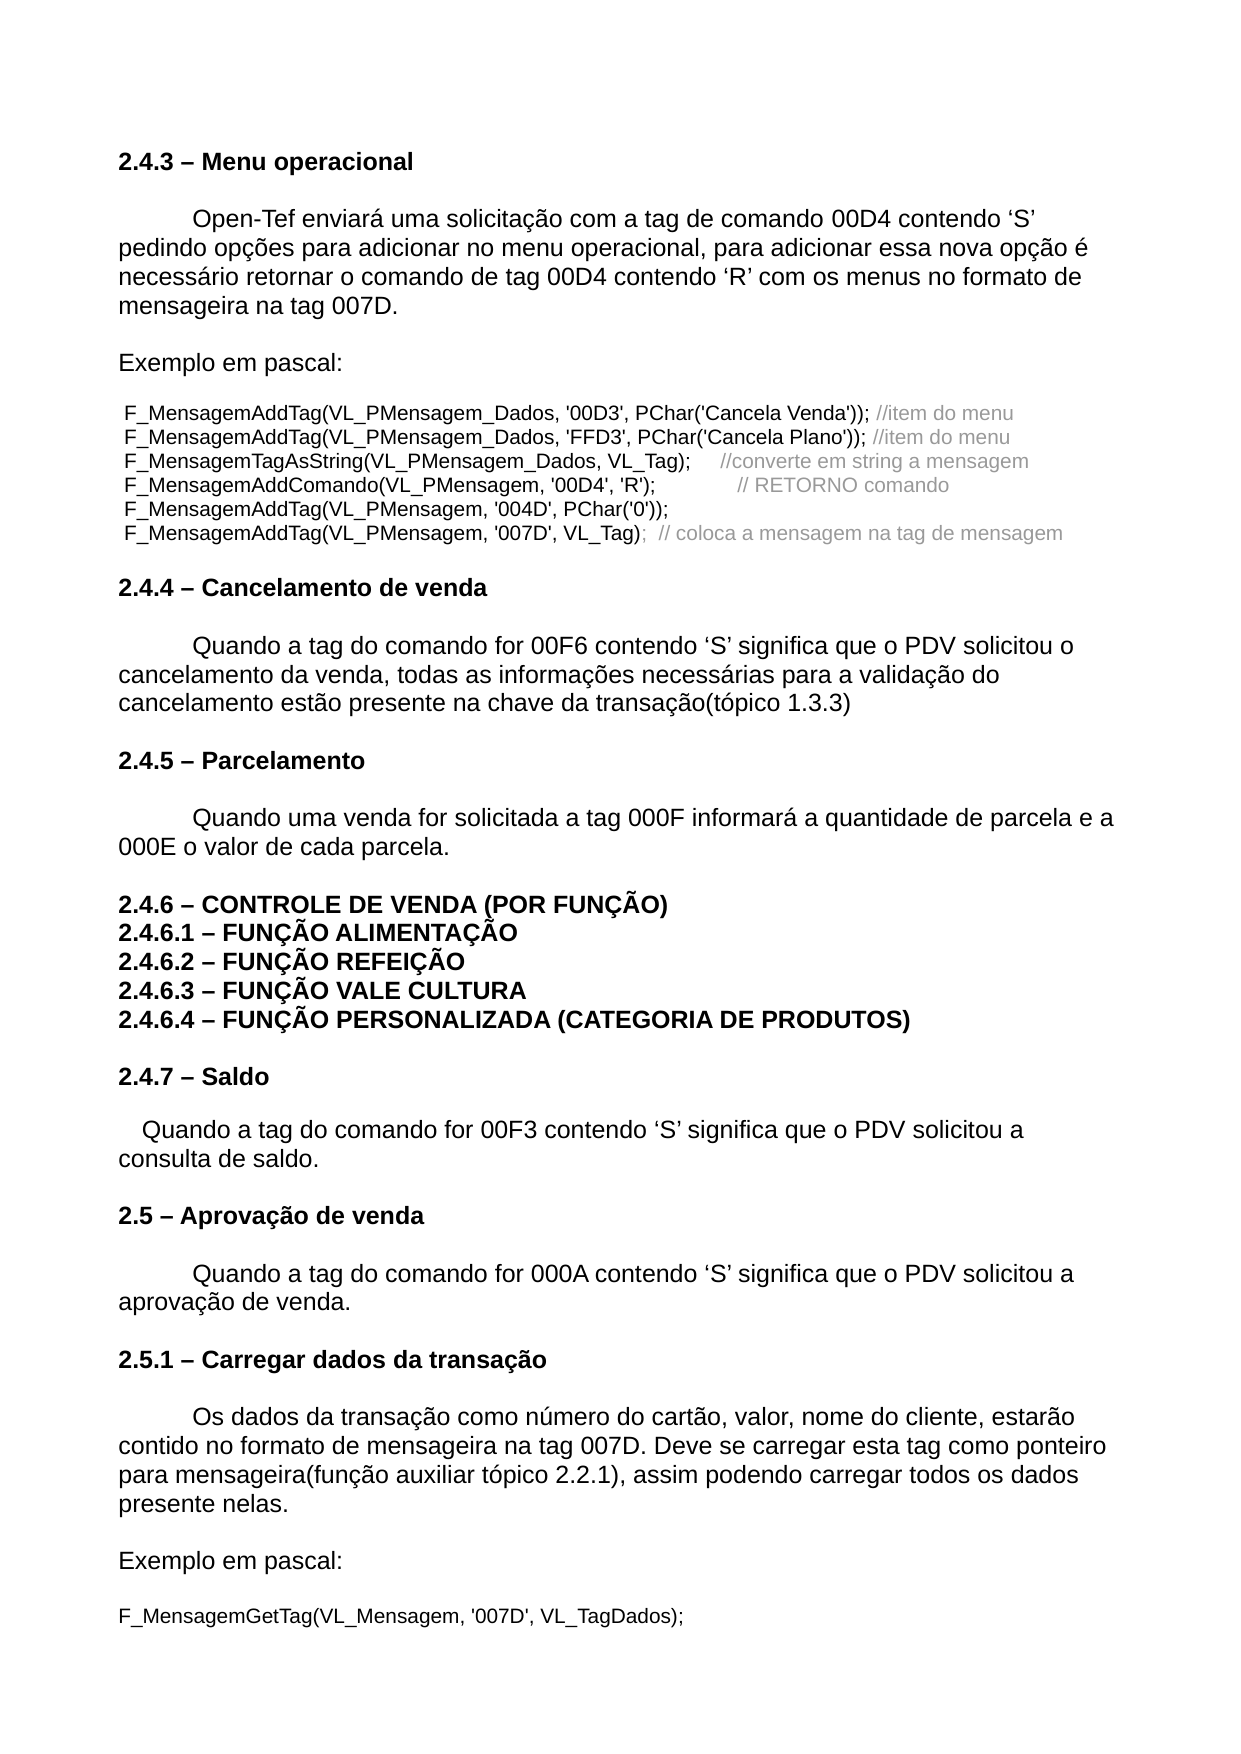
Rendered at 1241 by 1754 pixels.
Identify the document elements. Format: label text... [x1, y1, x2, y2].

text Exemplo em pascal: [118, 1546, 1122, 1575]
text 2.4.4 – Cancelamento de venda [118, 573, 1122, 602]
text F_MensagemAddTag(VL_PMensagem_Dados, 'FFD3', PChar('Cancela Plano')); //item do menu [118, 425, 1122, 449]
text F_MensagemAddComando(VL_PMensagem, '00D4', 'R'); // RETORNO comando [118, 473, 1122, 497]
text 2.4.6.4 – FUNÇÃO PERSONALIZADA (CATEGORIA DE PRODUTOS) [118, 1004, 1122, 1033]
text F_MensagemAddTag(VL_PMensagem_Dados, '00D3', PChar('Cancela Venda')); //item do menu [118, 401, 1122, 425]
text F_MensagemGetTag(VL_Mensagem, '007D', VL_TagDados); [118, 1603, 1122, 1627]
text Quando a tag do comando for 000A contendo ‘S’ significa que o PDV solicitou a aprovação de venda. [118, 1258, 1122, 1316]
text F_MensagemTagAsString(VL_PMensagem_Dados, VL_Tag); //converte em string a mensagem [118, 449, 1122, 473]
text Quando a tag do comando for 00F6 contendo ‘S’ significa que o PDV solicitou o cancelamento da venda, todas as informações necessárias para a validação do cancelamento estão presente na chave da transação(tópico 1.3.3) [118, 631, 1122, 717]
text Os dados da transação como número do cartão, valor, nome do cliente, estarão contido no formato de mensageira na tag 007D. Deve se carregar esta tag como ponteiro para mensageira(função auxiliar tópico 2.2.1), assim podendo carregar todos os dados presente nelas. [118, 1402, 1122, 1517]
text F_MensagemAddTag(VL_PMensagem, '007D', VL_Tag); // coloca a mensagem na tag de mensagem [118, 521, 1122, 544]
text Quando uma venda for solicitada a tag 000F informará a quantidade de parcela e a 000E o valor de cada parcela. [118, 803, 1122, 861]
text 2.4.6.3 – FUNÇÃO VALE CULTURA [118, 976, 1122, 1004]
text 2.4.6.1 – FUNÇÃO ALIMENTAÇÃO [118, 918, 1122, 947]
text Exemplo em pascal: [118, 348, 1122, 377]
text 2.4.6.2 – FUNÇÃO REFEIÇÃO [118, 947, 1122, 976]
text 2.5.1 – Carregar dados da transação [118, 1345, 1122, 1373]
text F_MensagemAddTag(VL_PMensagem, '004D', PChar('0')); [118, 497, 1122, 521]
text 2.4.7 – Saldo [118, 1062, 1122, 1091]
text 2.5 – Aprovação de venda [118, 1201, 1122, 1230]
text 2.4.6 – CONTROLE DE VENDA (POR FUNÇÃO) [118, 889, 1122, 918]
text 2.4.3 – Menu operacional [118, 147, 1122, 176]
text Open-Tef enviará uma solicitação com a tag de comando 00D4 contendo ‘S’ pedindo opções para adicionar no menu operacional, para adicionar essa nova opção é necessário retornar o comando de tag 00D4 contendo ‘R’ com os menus no formato de mensageira na tag 007D. [118, 204, 1122, 319]
text Quando a tag do comando for 00F3 contendo ‘S’ significa que o PDV solicitou a consulta de saldo. [118, 1115, 1122, 1172]
text 2.4.5 – Parcelamento [118, 746, 1122, 774]
